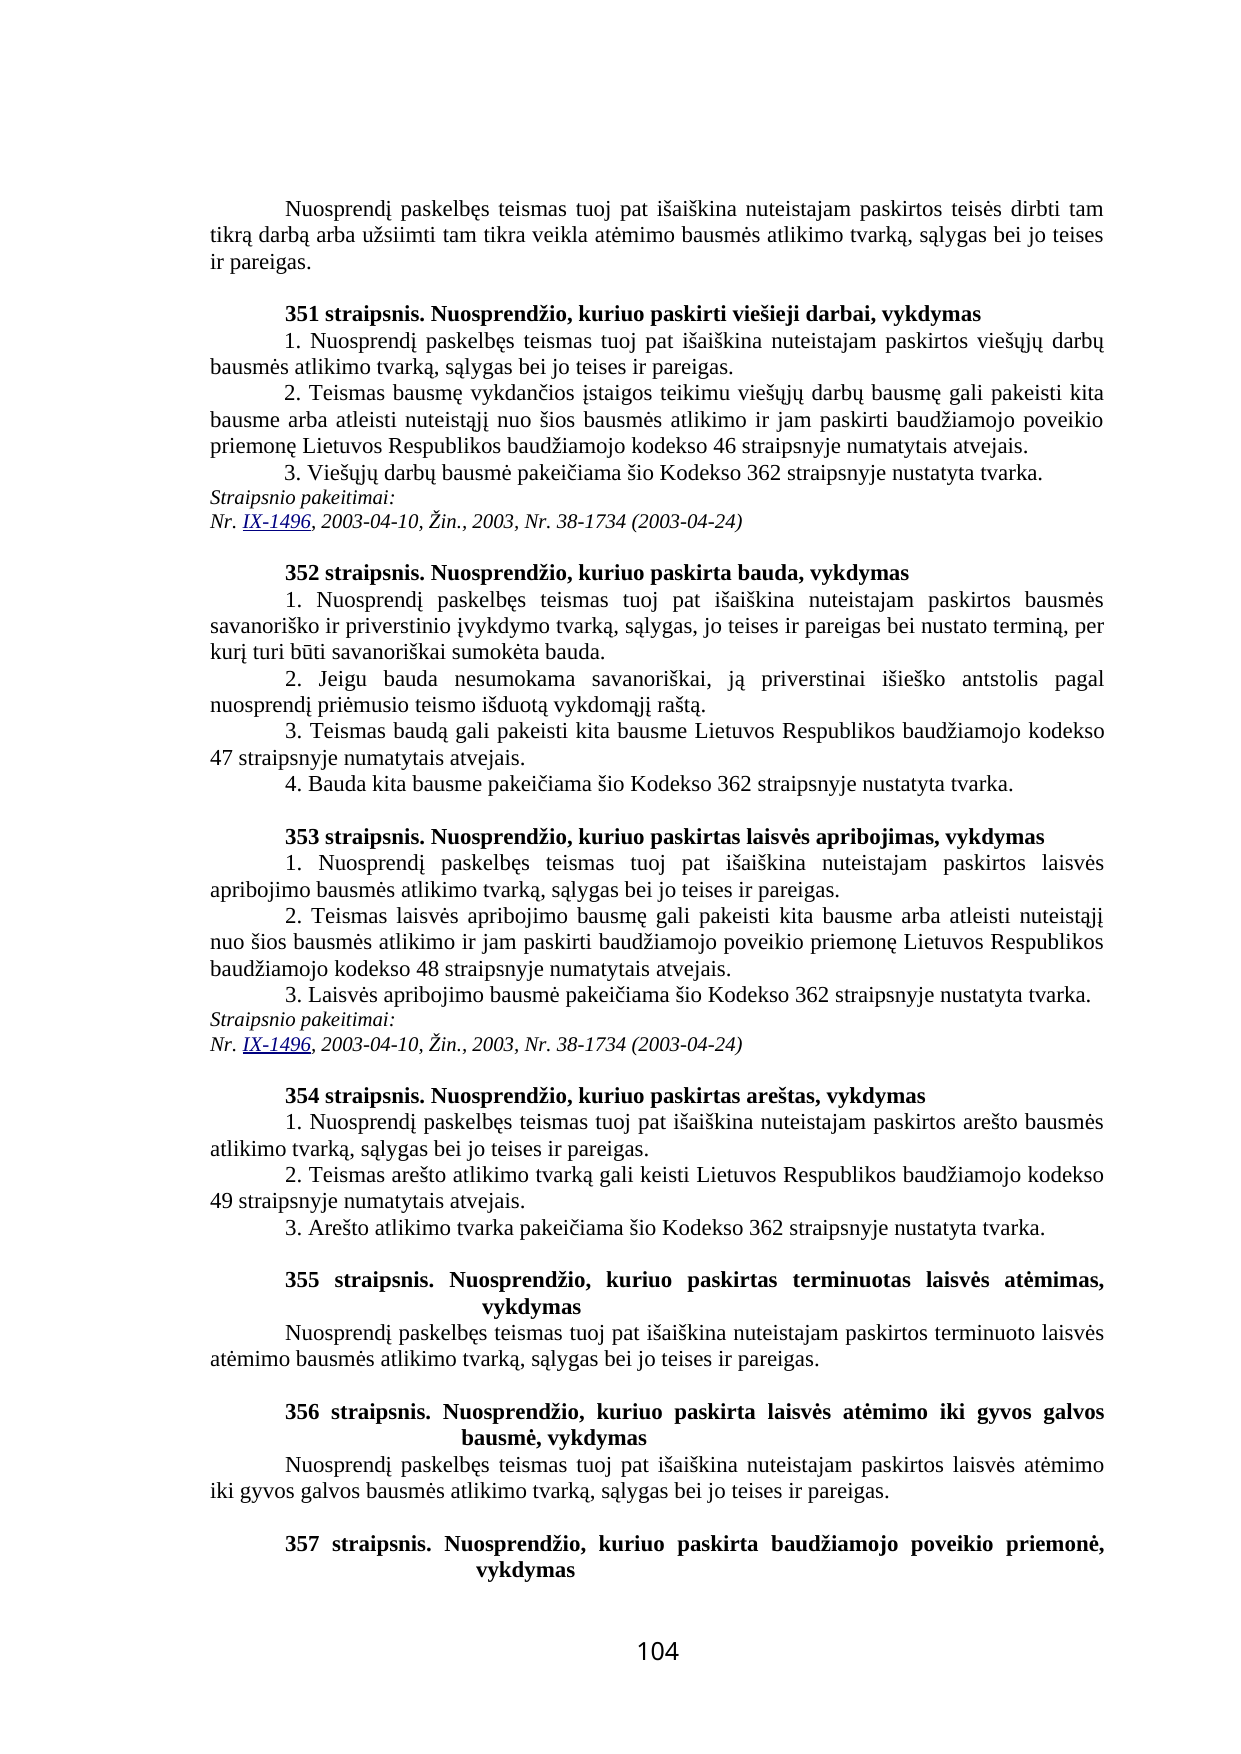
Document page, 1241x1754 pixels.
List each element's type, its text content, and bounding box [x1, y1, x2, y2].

text Nuosprendį paskelbęs teismas tuoj pat išaiškina nuteistajam paskirtos laisvės atėmimo iki gyvos galvos bausmės atlikimo tvarką, sąlygas bei jo teises ir pareigas. [210, 1451, 1106, 1503]
text Nr. IX-1496, 2003-04-10, Žin., 2003, Nr. 38-1734 (2003-04-24) [210, 1031, 1106, 1056]
text 354 straipsnis. Nuosprendžio, kuriuo paskirtas areštas, vykdymas [210, 1082, 1106, 1108]
text 4. Bauda kita bausme pakeičiama šio Kodekso 362 straipsnyje nustatyta tvarka. [210, 770, 1106, 797]
text 355 straipsnis. Nuosprendžio, kuriuo paskirtas terminuotas laisvės atėmimas, vykdymas [285, 1266, 1106, 1319]
text 2. Teismas arešto atlikimo tvarką gali keisti Lietuvos Respublikos baudžiamojo kodekso 49 straipsnyje numatytais atvejais. [210, 1161, 1106, 1214]
text 1. Nuosprendį paskelbęs teismas tuoj pat išaiškina nuteistajam paskirtos arešto bausmės atlikimo tvarką, sąlygas bei jo teises ir pareigas. [210, 1108, 1106, 1161]
text 2. Teismas laisvės apribojimo bausmę gali pakeisti kita bausme arba atleisti nuteistąjį nuo šios bausmės atlikimo ir jam paskirti baudžiamojo poveikio priemonę Lietuvos Respublikos baudžiamojo kodekso 48 straipsnyje numatytais atvejais. [210, 902, 1106, 981]
text 3. Viešųjų darbų bausmė pakeičiama šio Kodekso 362 straipsnyje nustatyta tvarka. [210, 458, 1106, 485]
text 3. Arešto atlikimo tvarka pakeičiama šio Kodekso 362 straipsnyje nustatyta tvarka. [210, 1214, 1106, 1240]
text Nr. IX-1496, 2003-04-10, Žin., 2003, Nr. 38-1734 (2003-04-24) [210, 509, 1106, 533]
text 2. Jeigu bauda nesumokama savanoriškai, ją priverstinai išieško antstolis pagal nuosprendį priėmusio teismo išduotą vykdomąjį raštą. [210, 665, 1106, 717]
text 1. Nuosprendį paskelbęs teismas tuoj pat išaiškina nuteistajam paskirtos bausmės savanoriško ir priverstinio įvykdymo tvarką, sąlygas, jo teises ir pareigas bei nustato terminą, per kurį turi būti savanoriškai sumokėta bauda. [210, 586, 1106, 665]
text 2. Teismas bausmę vykdančios įstaigos teikimu viešųjų darbų bausmę gali pakeisti kita bausme arba atleisti nuteistąjį nuo šios bausmės atlikimo ir jam paskirti baudžiamojo poveikio priemonę Lietuvos Respublikos baudžiamojo kodekso 46 straipsnyje numatytais atvejais. [210, 379, 1106, 458]
text 3. Teismas baudą gali pakeisti kita bausme Lietuvos Respublikos baudžiamojo kodekso 47 straipsnyje numatytais atvejais. [210, 717, 1106, 770]
text Straipsnio pakeitimai: [210, 485, 1106, 509]
text 3. Laisvės apribojimo bausmė pakeičiama šio Kodekso 362 straipsnyje nustatyta tvarka. [210, 981, 1106, 1007]
text 1. Nuosprendį paskelbęs teismas tuoj pat išaiškina nuteistajam paskirtos laisvės apribojimo bausmės atlikimo tvarką, sąlygas bei jo teises ir pareigas. [210, 849, 1106, 902]
text 356 straipsnis. Nuosprendžio, kuriuo paskirta laisvės atėmimo iki gyvos galvos bausmė, vykdymas [285, 1398, 1106, 1451]
text Nuosprendį paskelbęs teismas tuoj pat išaiškina nuteistajam paskirtos teisės dirbti tam tikrą darbą arba užsiimti tam tikra veikla atėmimo bausmės atlikimo tvarką, sąlygas bei jo teises ir pareigas. [210, 195, 1106, 274]
text 351 straipsnis. Nuosprendžio, kuriuo paskirti viešieji darbai, vykdymas [210, 300, 1106, 327]
text 1. Nuosprendį paskelbęs teismas tuoj pat išaiškina nuteistajam paskirtos viešųjų darbų bausmės atlikimo tvarką, sąlygas bei jo teises ir pareigas. [210, 327, 1106, 379]
text Nuosprendį paskelbęs teismas tuoj pat išaiškina nuteistajam paskirtos terminuoto laisvės atėmimo bausmės atlikimo tvarką, sąlygas bei jo teises ir pareigas. [210, 1319, 1106, 1372]
text 353 straipsnis. Nuosprendžio, kuriuo paskirtas laisvės apribojimas, vykdymas [285, 823, 1106, 849]
text 357 straipsnis. Nuosprendžio, kuriuo paskirta baudžiamojo poveikio priemonė, vykdymas [285, 1530, 1106, 1583]
text 352 straipsnis. Nuosprendžio, kuriuo paskirta bauda, vykdymas [210, 559, 1106, 586]
text Straipsnio pakeitimai: [210, 1007, 1106, 1031]
